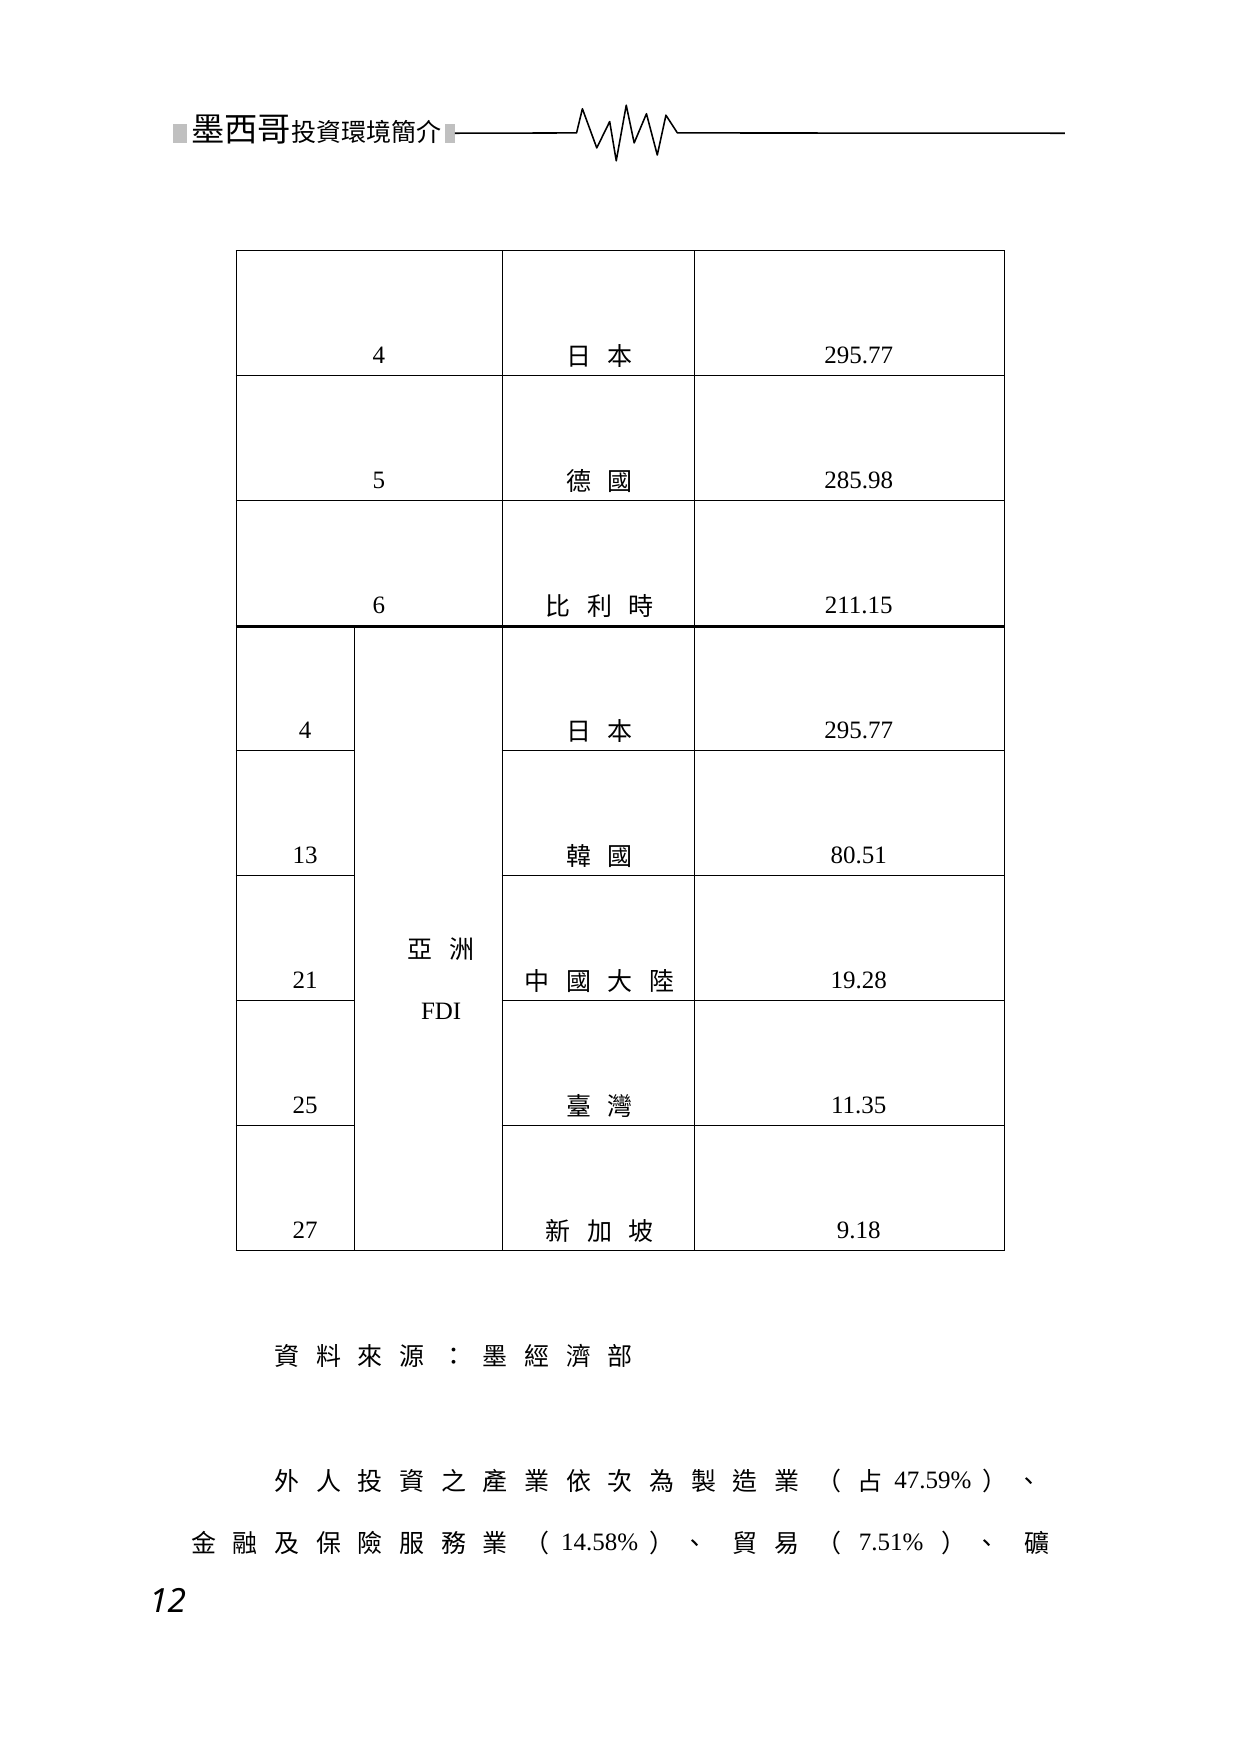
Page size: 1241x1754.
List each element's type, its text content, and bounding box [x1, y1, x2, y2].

table_cell 日本 [503, 628, 694, 750]
table_cell 4 [237, 628, 354, 750]
table_cell 6 [237, 501, 502, 625]
table_cell 亞洲FDI [355, 628, 502, 1250]
table_cell 19.28 [695, 876, 1004, 1000]
table_cell 德國 [503, 376, 694, 500]
table_cell 4 [237, 251, 502, 375]
table_cell 韓國 [503, 751, 694, 875]
table_cell 新加坡 [503, 1126, 694, 1250]
table_cell 13 [237, 751, 354, 875]
table_cell 9.18 [695, 1126, 1004, 1250]
table_cell 295.77 [695, 251, 1004, 375]
table_cell 日本 [503, 251, 694, 375]
text 外人投資之產業依次為製造業（占47.59%）、金融及保險服務業（14.58%）、貿易（7.51%）、礦 [183, 1438, 1058, 1563]
table_cell 比利時 [503, 501, 694, 625]
table_cell 25 [237, 1001, 354, 1125]
table_cell 211.15 [695, 501, 1004, 625]
table_cell 中國大陸 [503, 876, 694, 1000]
table_cell 80.51 [695, 751, 1004, 875]
text 資料來源：墨經濟部 [232, 1313, 1058, 1375]
table_cell 295.77 [695, 628, 1004, 750]
table_cell 臺灣 [503, 1001, 694, 1125]
table_cell 5 [237, 376, 502, 500]
table_cell 285.98 [695, 376, 1004, 500]
table_cell 11.35 [695, 1001, 1004, 1125]
table_cell 21 [237, 876, 354, 1000]
table_cell 27 [237, 1126, 354, 1250]
